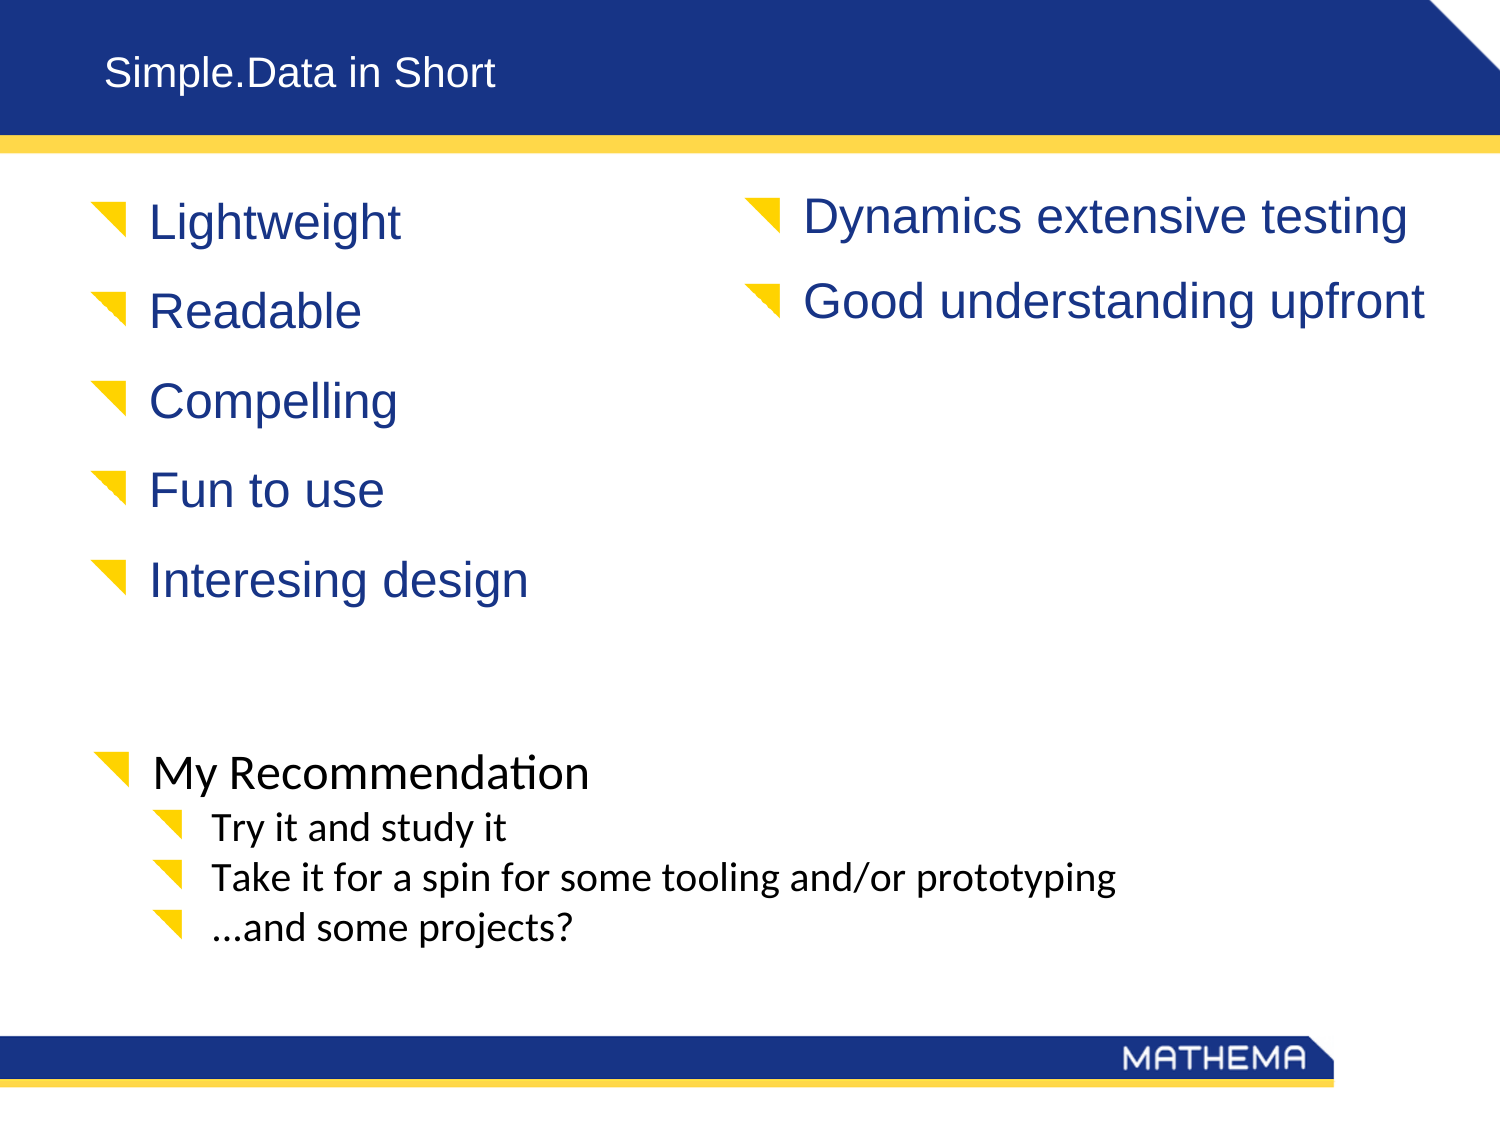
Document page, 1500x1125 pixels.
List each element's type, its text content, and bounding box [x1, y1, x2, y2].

text_box My Recommendation Try it and study it Take it for a spin for some tooling and/or prototyping ...and some projects? [78, 732, 1294, 1072]
list Lightweight Readable Compelling Fun to use Interesing design [75, 181, 734, 1008]
list Dynamics extensive testing Good understanding upfront [744, 187, 1461, 1014]
title Simple.Data in Short [73, 37, 1276, 104]
picture [0, 0, 1500, 1125]
